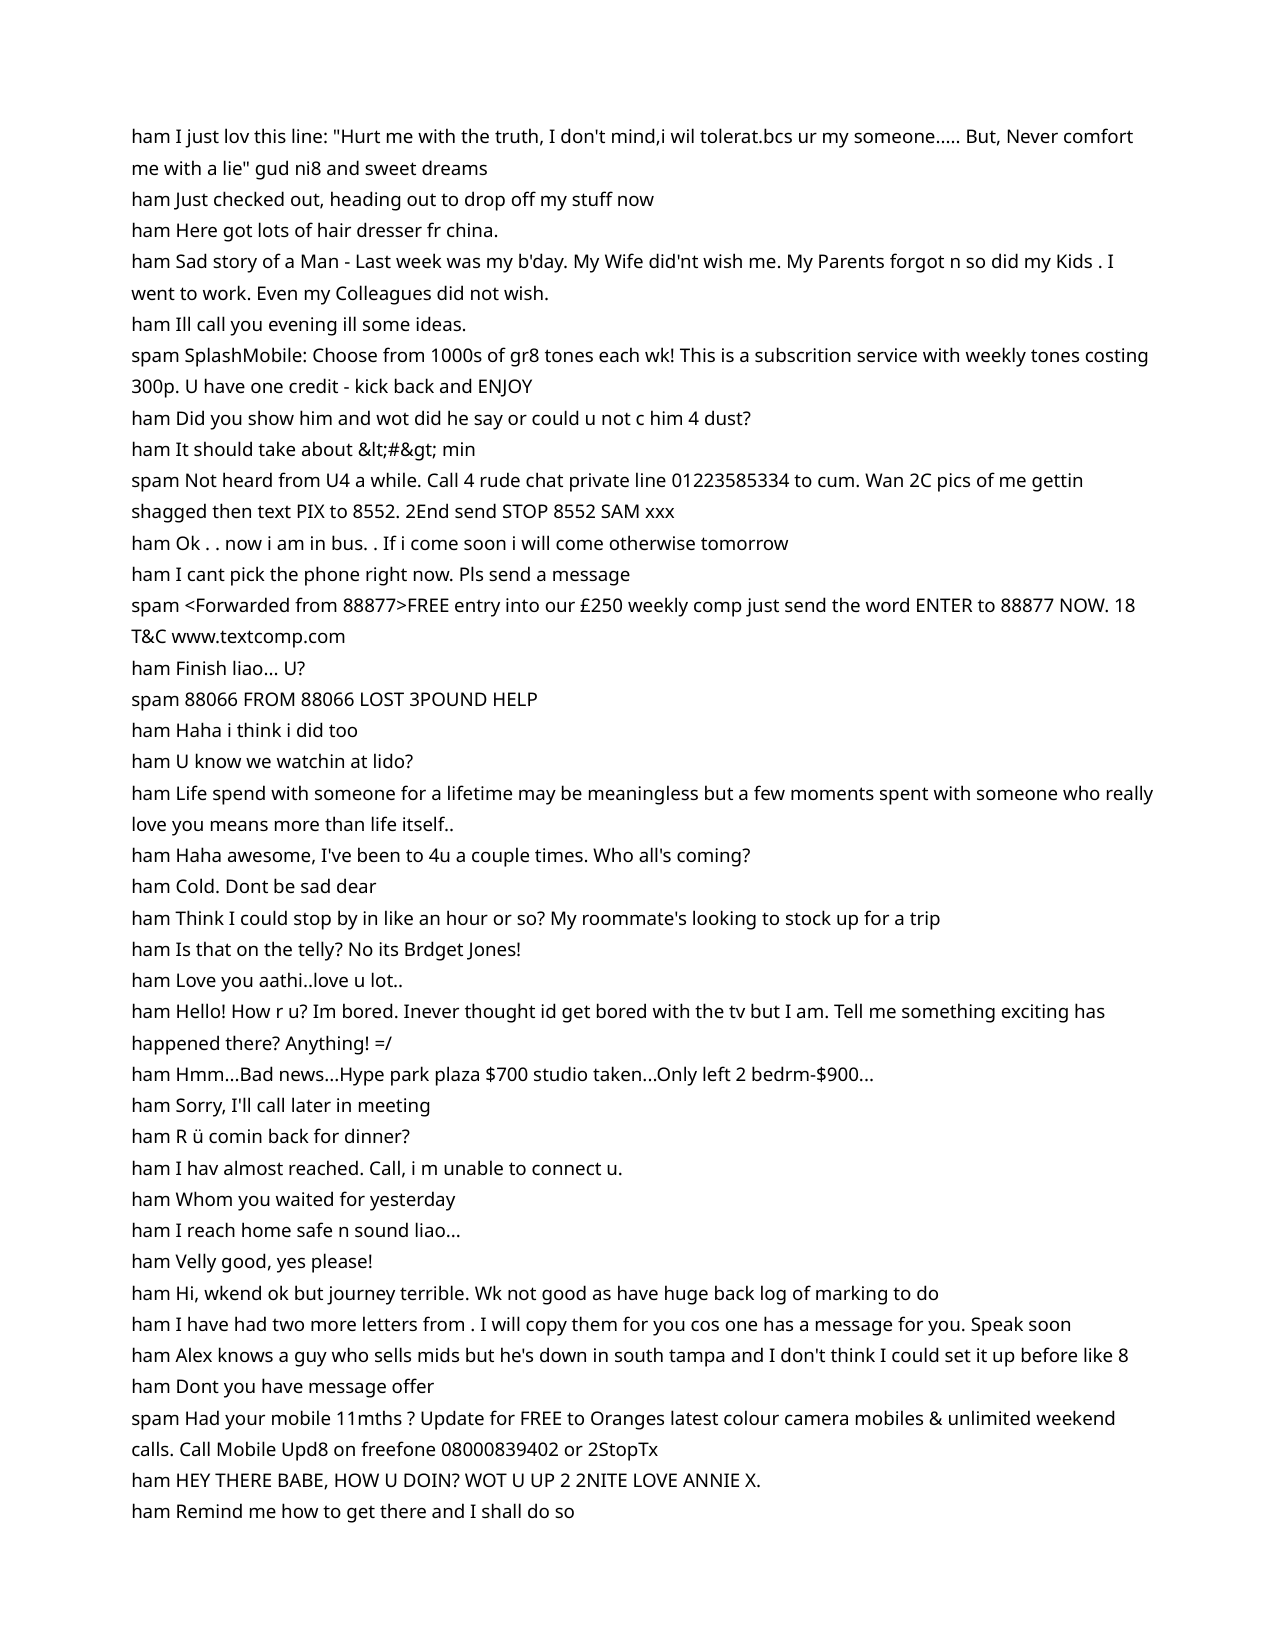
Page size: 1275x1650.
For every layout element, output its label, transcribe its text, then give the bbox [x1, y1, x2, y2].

table_cell ham Alex knows a guy who sells mids but he's down in south tampa and I don't think I could set it up before like 8 [131, 1337, 1157, 1368]
table_cell [118, 931, 131, 962]
table_cell spam SplashMobile: Choose from 1000s of gr8 tones each wk! This is a subscrition service with weekly tones costing 300p. U have one credit - kick back and ENJOY [131, 337, 1157, 399]
table_cell [118, 1212, 131, 1243]
table_cell [118, 1274, 131, 1306]
table_cell [118, 868, 131, 899]
table_cell [118, 212, 131, 243]
table_cell ham Hi, wkend ok but journey terrible. Wk not good as have huge back log of marking to do [131, 1274, 1157, 1306]
table_cell spam Had your mobile 11mths ? Update for FREE to Oranges latest colour camera mobiles & unlimited weekend calls. Call Mobile Upd8 on freefone 08000839402 or 2StopTx [131, 1399, 1157, 1462]
table_cell [118, 243, 131, 306]
table_cell ham Sorry, I'll call later in meeting [131, 1087, 1157, 1118]
table_cell ham Haha awesome, I've been to 4u a couple times. Who all's coming? [131, 837, 1157, 868]
table_cell ham Here got lots of hair dresser fr china. [131, 212, 1157, 243]
table_cell ham I cant pick the phone right now. Pls send a message [131, 556, 1157, 587]
table_cell [118, 743, 131, 774]
table_cell [118, 556, 131, 587]
table_cell [118, 1337, 131, 1368]
table_cell [118, 1056, 131, 1087]
table_cell [118, 962, 131, 993]
table_cell ham Is that on the telly? No its Brdget Jones! [131, 931, 1157, 962]
table_cell ham Ok . . now i am in bus. . If i come soon i will come otherwise tomorrow [131, 524, 1157, 556]
table_cell ham Hello! How r u? Im bored. Inever thought id get bored with the tv but I am. Tell me something exciting has happened there? Anything! =/ [131, 993, 1157, 1056]
table_cell [118, 1181, 131, 1212]
table_cell [118, 306, 131, 337]
table_cell ham Life spend with someone for a lifetime may be meaningless but a few moments spent with someone who really love you means more than life itself.. [131, 774, 1157, 837]
table_cell [118, 462, 131, 524]
table_cell ham Finish liao... U? [131, 649, 1157, 681]
table_cell [118, 837, 131, 868]
table_cell [118, 993, 131, 1056]
table_cell ham Hmm...Bad news...Hype park plaza $700 studio taken...Only left 2 bedrm-$900... [131, 1056, 1157, 1087]
table_cell [118, 1462, 131, 1493]
table_cell ham It should take about &lt;#&gt; min [131, 431, 1157, 462]
table_cell [118, 399, 131, 431]
table_cell ham U know we watchin at lido? [131, 743, 1157, 774]
table_cell ham Did you show him and wot did he say or could u not c him 4 dust? [131, 399, 1157, 431]
table_cell ham R ü comin back for dinner? [131, 1118, 1157, 1149]
table_cell [118, 587, 131, 649]
table_cell [118, 649, 131, 681]
table_cell ham Sad story of a Man - Last week was my b'day. My Wife did'nt wish me. My Parents forgot n so did my Kids . I went to work. Even my Colleagues did not wish. [131, 243, 1157, 306]
table_cell [118, 337, 131, 399]
table_cell ham Remind me how to get there and I shall do so [131, 1493, 1157, 1524]
table_cell spam Not heard from U4 a while. Call 4 rude chat private line 01223585334 to cum. Wan 2C pics of me gettin shagged then text PIX to 8552. 2End send STOP 8552 SAM xxx [131, 462, 1157, 524]
table_cell [118, 1399, 131, 1462]
table_cell [118, 681, 131, 712]
table_cell [118, 899, 131, 931]
table_cell ham Ill call you evening ill some ideas. [131, 306, 1157, 337]
table_cell [118, 524, 131, 556]
table_cell [118, 118, 131, 181]
table_cell ham I just lov this line: "Hurt me with the truth, I don't mind,i wil tolerat.bcs ur my someone..... But, Never comfort me with a lie" gud ni8 and sweet dreams [131, 118, 1157, 181]
table_cell spam <Forwarded from 88877>FREE entry into our £250 weekly comp just send the word ENTER to 88877 NOW. 18 T&C www.textcomp.com [131, 587, 1157, 649]
table_cell ham I hav almost reached. Call, i m unable to connect u. [131, 1149, 1157, 1181]
table_cell ham Cold. Dont be sad dear [131, 868, 1157, 899]
table_cell [118, 1149, 131, 1181]
table_cell ham Love you aathi..love u lot.. [131, 962, 1157, 993]
table_cell ham Just checked out, heading out to drop off my stuff now [131, 181, 1157, 212]
table_cell ham I reach home safe n sound liao... [131, 1212, 1157, 1243]
table_cell [118, 1306, 131, 1337]
table_cell ham I have had two more letters from . I will copy them for you cos one has a message for you. Speak soon [131, 1306, 1157, 1337]
table_cell [118, 181, 131, 212]
table_cell ham Think I could stop by in like an hour or so? My roommate's looking to stock up for a trip [131, 899, 1157, 931]
table_cell [118, 1368, 131, 1399]
table_cell [118, 774, 131, 837]
table_cell ham Haha i think i did too [131, 712, 1157, 743]
table_cell ham Whom you waited for yesterday [131, 1181, 1157, 1212]
table_cell [118, 431, 131, 462]
table_cell [118, 1087, 131, 1118]
table_cell [118, 1118, 131, 1149]
table_cell ham Velly good, yes please! [131, 1243, 1157, 1274]
table_cell ham HEY THERE BABE, HOW U DOIN? WOT U UP 2 2NITE LOVE ANNIE X. [131, 1462, 1157, 1493]
table_cell [118, 1493, 131, 1524]
table_cell spam 88066 FROM 88066 LOST 3POUND HELP [131, 681, 1157, 712]
table_cell [118, 1243, 131, 1274]
table_cell [118, 712, 131, 743]
table_cell ham Dont you have message offer [131, 1368, 1157, 1399]
